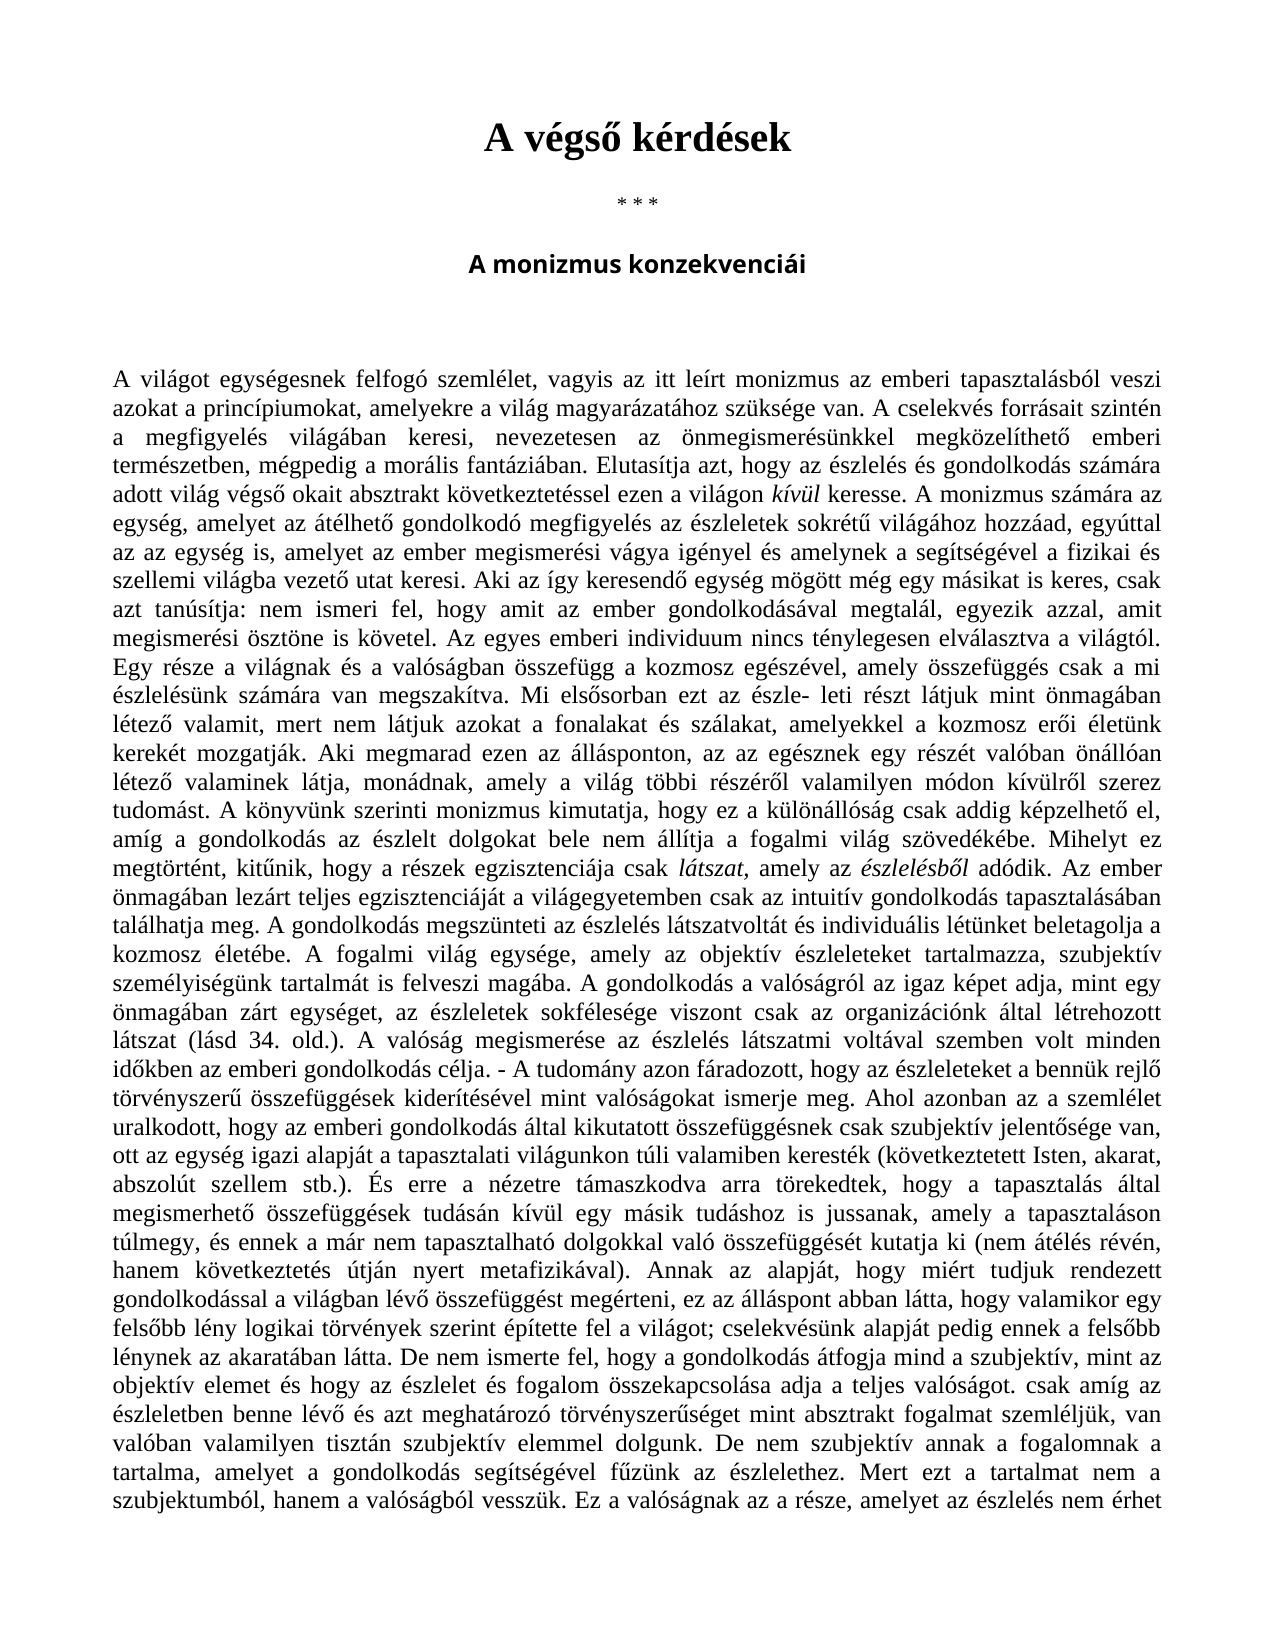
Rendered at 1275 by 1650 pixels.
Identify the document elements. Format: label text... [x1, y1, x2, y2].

text * * * [112, 192, 1162, 216]
subtitle A végső kérdések [112, 112, 1162, 160]
text A világot egységesnek felfogó szemlélet, vagyis az itt leírt monizmus az emberi tapasztalásból veszi azokat a princípiumokat, amelyekre a világ magyarázatához szüksége van. A cselekvés forrásait szintén a megfigyelés világában keresi, nevezetesen az önmegismerésünkkel megközelíthető emberi természetben, mégpedig a morális fantáziában. Elutasítja azt, hogy az észlelés és gondolkodás számára adott világ végső okait absztrakt következtetéssel ezen a világon kívül keresse. A monizmus számára az egység, amelyet az átélhető gondolkodó megfigyelés az észleletek sokrétű világához hozzáad, egyúttal az az egység is, amelyet az ember megismerési vágya igényel és amelynek a segítségével a fizikai és szellemi világba vezető utat keresi. Aki az így keresendő egység mögött még egy másikat is keres, csak azt tanúsítja: nem ismeri fel, hogy amit az ember gondolkodásával megtalál, egyezik azzal, amit megismerési ösztöne is követel. Az egyes emberi individuum nincs ténylegesen elválasztva a világtól. Egy része a világnak és a valóságban összefügg a kozmosz egészével, amely összefüggés csak a mi észlelésünk számára van megszakítva. Mi elsősorban ezt az észle- leti részt látjuk mint önmagában létező valamit, mert nem látjuk azokat a fonalakat és szálakat, amelyekkel a kozmosz erői életünk kerekét mozgatják. Aki megmarad ezen az állásponton, az az egésznek egy részét valóban önállóan létező valaminek látja, monádnak, amely a világ többi részéről valamilyen módon kívülről szerez tudomást. A könyvünk szerinti monizmus kimutatja, hogy ez a különállóság csak addig képzelhető el, amíg a gondolkodás az észlelt dolgokat bele nem állítja a fogalmi világ szövedékébe. Mihelyt ez megtörtént, kitűnik, hogy a részek egzisztenciája csak látszat, amely az észlelésből adódik. Az ember önmagában lezárt teljes egzisztenciáját a világegyetemben csak az intuitív gondolkodás tapasztalásában találhatja meg. A gondolkodás megszünteti az észlelés látszatvoltát és individuális létünket beletagolja a kozmosz életébe. A fogalmi világ egysége, amely az objektív észleleteket tartalmazza, szubjektív személyiségünk tartalmát is felveszi magába. A gondolkodás a valóságról az igaz képet adja, mint egy önmagában zárt egységet, az észleletek sokfélesége viszont csak az organizációnk által létrehozott látszat (lásd 34. old.). A valóság megismerése az észlelés látszatmi voltával szemben volt minden időkben az emberi gondolkodás célja. - A tudomány azon fáradozott, hogy az észleleteket a bennük rejlő törvényszerű összefüggések kiderítésével mint valóságokat ismerje meg. Ahol azonban az a szemlélet uralkodott, hogy az emberi gondolkodás által kikutatott összefüggésnek csak szubjektív jelentősége van, ott az egység igazi alapját a tapasztalati világunkon túli valamiben keresték (következtetett Isten, akarat, abszolút szellem stb.). És erre a nézetre támaszkodva arra törekedtek, hogy a tapasztalás által megismerhető összefüggések tudásán kívül egy másik tudáshoz is jussanak, amely a tapasztaláson túlmegy, és ennek a már nem tapasztalható dolgokkal való összefüggését kutatja ki (nem átélés révén, hanem következtetés útján nyert metafizikával). Annak az alapját, hogy miért tudjuk rendezett gondolkodással a világban lévő összefüggést megérteni, ez az álláspont abban látta, hogy valamikor egy felsőbb lény logikai törvények szerint építette fel a világot; cselekvésünk alapját pedig ennek a felsőbb lénynek az akaratában látta. De nem ismerte fel, hogy a gondolkodás átfogja mind a szubjektív, mint az objektív elemet és hogy az észlelet és fogalom összekapcsolása adja a teljes valóságot. csak amíg az észleletben benne lévő és azt meghatározó törvényszerűséget mint absztrakt fogalmat szemléljük, van valóban valamilyen tisztán szubjektív elemmel dolgunk. De nem szubjektív annak a fogalomnak a tartalma, amelyet a gondolkodás segítségével fűzünk az észlelethez. Mert ezt a tartalmat nem a szubjektumból, hanem a valóságból vesszük. Ez a valóságnak az a része, amelyet az észlelés nem érhet [112, 364, 1162, 1514]
subtitle A monizmus konzekvenciái [112, 247, 1162, 281]
